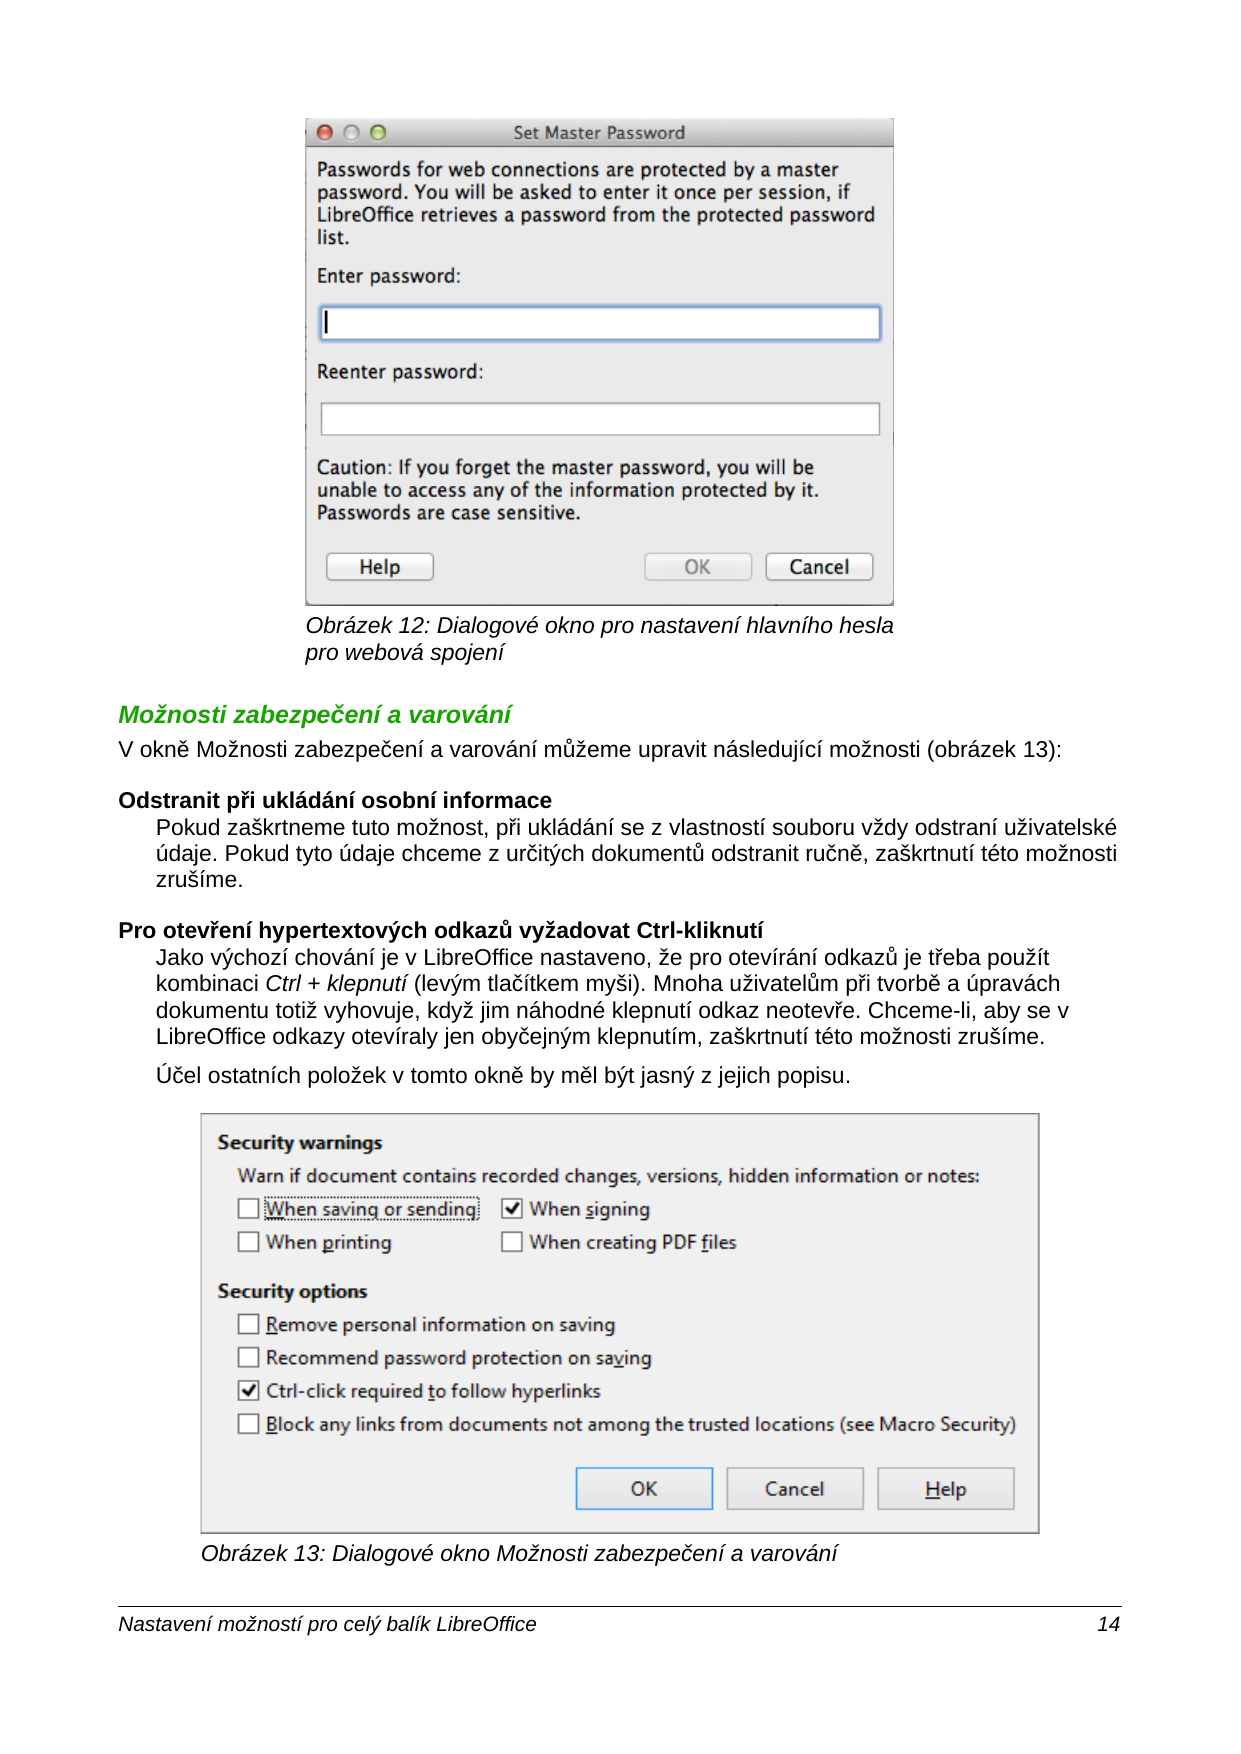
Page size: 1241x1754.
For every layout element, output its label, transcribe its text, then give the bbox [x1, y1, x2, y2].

text Odstranit při ukládání osobní informace [118, 787, 1122, 813]
text Pokud zaškrtneme tuto možnost, při ukládání se z vlastností souboru vždy odstraní uživatelské údaje. Pokud tyto údaje chceme z určitých dokumentů odstranit ručně, zaškrtnutí této možnosti zrušíme. [156, 813, 1122, 892]
text Účel ostatních položek v tomto okně by měl být jasný z jejich popisu. [156, 1062, 1122, 1088]
picture [200, 1113, 1040, 1534]
text Obrázek 13 : Dialogové okno Možnosti zabezpečení a varování [201, 1539, 1040, 1566]
subtitle Možnosti zabezpečení a varování [118, 701, 1122, 729]
text Jako výchozí chování je v LibreOffice nastaveno, že pro otevírání odkazů je třeba použít kombinaci Ctrl + klepnutí (levým tlačítkem myši). Mnoha uživatelům při tvorbě a úpravách dokumentu totiž vyhovuje, když jim náhodné klepnutí odkaz neotevře. Chceme-li, aby se v LibreOffice odkazy otevíraly jen obyčejným klepnutím, zaškrtnutí této možnosti zrušíme. [156, 944, 1122, 1049]
text Pro otevření hypertextových odkazů vyžadovat Ctrl-kliknutí [118, 917, 1122, 944]
text V okně Možnosti zabezpečení a varování můžeme upravit následující možnosti (obrázek 13): [118, 736, 1122, 762]
text Obrázek 12 : Dialogové okno pro nastavení hlavního hesla pro webová spojení [305, 612, 935, 665]
picture [305, 118, 894, 606]
